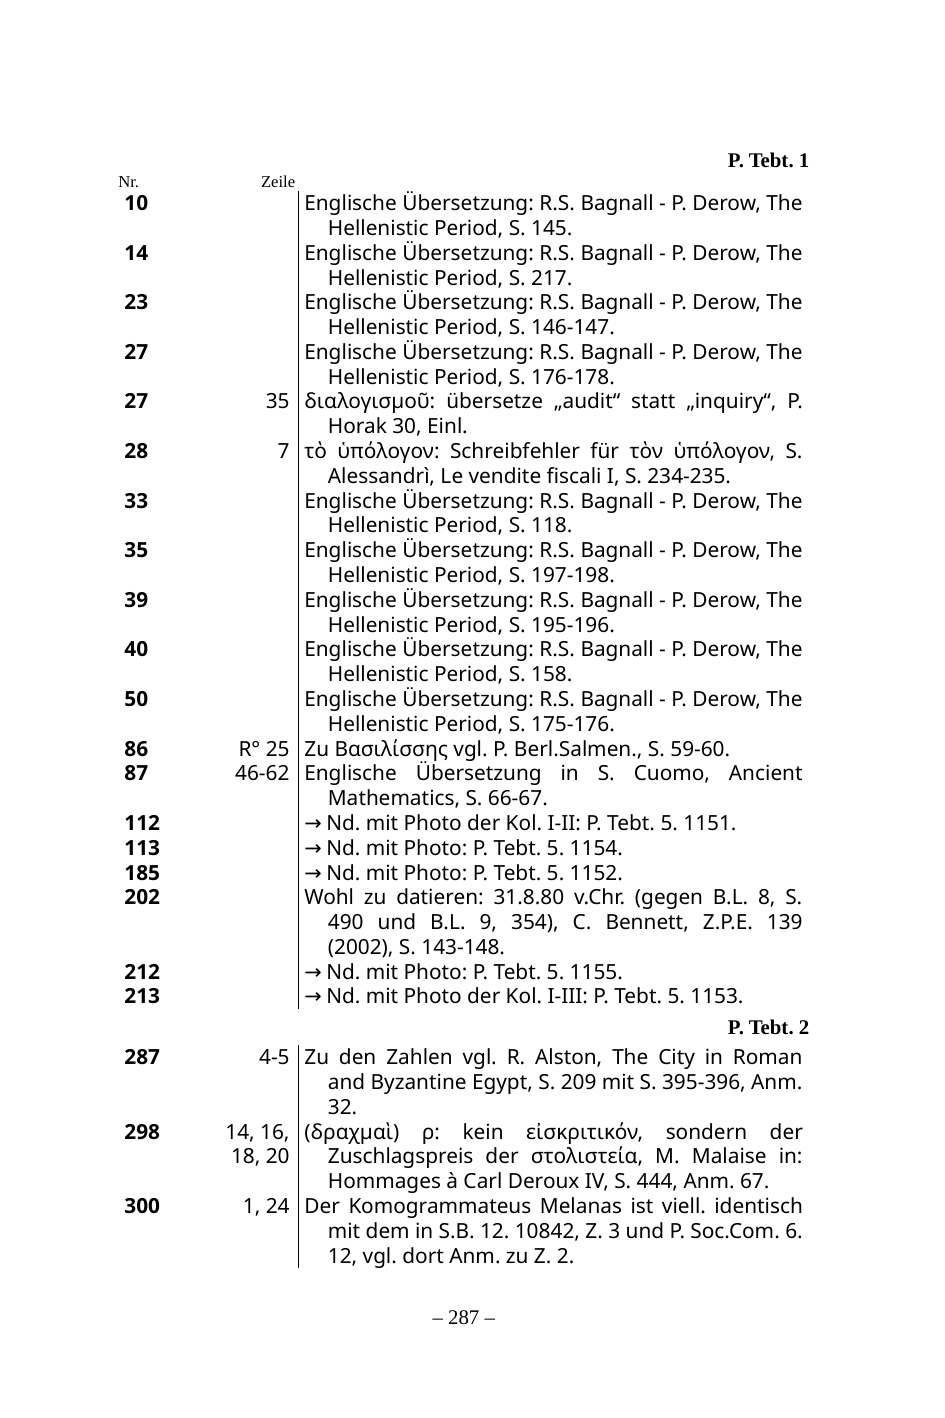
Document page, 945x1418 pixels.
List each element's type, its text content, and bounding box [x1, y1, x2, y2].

table_cell [207, 538, 298, 587]
table_cell 35 [118, 538, 207, 587]
table_cell Englische Übersetzung: R.S. Bagnall - P. Derow, The Hellenistic Period, S. 195-196. [299, 588, 809, 637]
table_cell Englische Übersetzung: R.S. Bagnall - P. Derow, The Hellenistic Period, S. 146-147. [299, 290, 809, 339]
table_cell 1, 24 [207, 1194, 298, 1268]
table_cell 46-62 [207, 761, 298, 811]
table_cell [207, 984, 298, 1009]
table_cell 202 [118, 885, 207, 959]
table_cell Englische Übersetzung in S. Cuomo, Ancient Mathematics, S. 66-67. [299, 761, 809, 811]
table_cell 113 [118, 835, 207, 860]
table_cell 213 [118, 984, 207, 1009]
table_cell Englische Übersetzung: R.S. Bagnall - P. Derow, The Hellenistic Period, S. 118. [299, 488, 809, 538]
table_cell → Nd. mit Photo der Kol. I-III: P. Tebt. 5. 1153. [299, 984, 809, 1009]
table_cell R° 25 [207, 736, 298, 761]
table_cell Englische Übersetzung: R.S. Bagnall - P. Derow, The Hellenistic Period, S. 158. [299, 637, 809, 687]
table_cell Englische Übersetzung: R.S. Bagnall - P. Derow, The Hellenistic Period, S. 175-176. [299, 687, 809, 736]
table_cell 7 [207, 439, 298, 488]
table_cell διαλογισμοῦ: übersetze „audit“ statt „inquiry“, P. Horak 30, Einl. [299, 389, 809, 439]
table_cell Englische Übersetzung: R.S. Bagnall - P. Derow, The Hellenistic Period, S. 176-178. [299, 340, 809, 389]
subtitle P. Tebt. 2 [118, 1015, 809, 1039]
table_cell 185 [118, 860, 207, 885]
table_cell [207, 637, 298, 687]
table_cell [207, 811, 298, 835]
table_cell 23 [118, 290, 207, 339]
table_cell → Nd. mit Photo der Kol. I-II: P. Tebt. 5. 1151. [299, 811, 809, 835]
table_cell Englische Übersetzung: R.S. Bagnall - P. Derow, The Hellenistic Period, S. 217. [299, 240, 809, 290]
table_cell [207, 835, 298, 860]
table_cell 112 [118, 811, 207, 835]
table_cell [207, 240, 298, 290]
table_cell τὸ ὑπόλογον: Schreibfehler für τὸν ὑπόλογον, S. Alessandrì, Le vendite fiscali I, S. 234-235. [299, 439, 809, 488]
table_cell 212 [118, 959, 207, 984]
table_cell [207, 885, 298, 959]
table_cell [207, 959, 298, 984]
table_cell → Nd. mit Photo: P. Tebt. 5. 1152. [299, 860, 809, 885]
table_cell (δραχμαὶ) ρ: kein εἰσκριτικόν, sondern der Zuschlagspreis der στολιστεία, M. Malaise in: Hommages à Carl Deroux IV, S. 444, Anm. 67. [299, 1119, 809, 1194]
table_cell 86 [118, 736, 207, 761]
table_cell 39 [118, 588, 207, 637]
table_cell 300 [118, 1194, 207, 1268]
table_cell 33 [118, 488, 207, 538]
table_cell 40 [118, 637, 207, 687]
table_header Zu den Zahlen vgl. R. Alston, The City in Roman and Byzantine Egypt, S. 209 mit S. 395-396, Anm. 32. [299, 1045, 809, 1119]
table_cell 14 [118, 240, 207, 290]
table_cell [207, 588, 298, 637]
table_header 287 [118, 1045, 207, 1119]
table_cell 35 [207, 389, 298, 439]
table_cell Wohl zu datieren: 31.8.80 v.Chr. (gegen B.L. 8, S. 490 und B.L. 9, 354), C. Bennett, Z.P.E. 139 (2002), S. 143-148. [299, 885, 809, 959]
table_cell Zu Βασιλίσσης vgl. P. Berl.Salmen., S. 59-60. [299, 736, 809, 761]
table_cell → Nd. mit Photo: P. Tebt. 5. 1154. [299, 835, 809, 860]
table_cell [207, 191, 298, 240]
table_cell 10 [118, 191, 207, 240]
table_cell 28 [118, 439, 207, 488]
table_cell [207, 488, 298, 538]
table_cell [207, 860, 298, 885]
table_cell Der Komogrammateus Melanas ist viell. identisch mit dem in S.B. 12. 10842, Z. 3 und P. Soc.Com. 6. 12, vgl. dort Anm. zu Z. 2. [299, 1194, 809, 1268]
table_cell [207, 340, 298, 389]
table_cell 27 [118, 389, 207, 439]
table_cell [207, 290, 298, 339]
table_cell Englische Übersetzung: R.S. Bagnall - P. Derow, The Hellenistic Period, S. 197-198. [299, 538, 809, 587]
table_cell → Nd. mit Photo: P. Tebt. 5. 1155. [299, 959, 809, 984]
table_cell 14, 16, 18, 20 [207, 1119, 298, 1194]
table_cell [207, 687, 298, 736]
table_cell 50 [118, 687, 207, 736]
table_cell 87 [118, 761, 207, 811]
table_cell 298 [118, 1119, 207, 1194]
table_cell 27 [118, 340, 207, 389]
table_header 4-5 [207, 1045, 298, 1119]
table_cell Englische Übersetzung: R.S. Bagnall - P. Derow, The Hellenistic Period, S. 145. [299, 191, 809, 240]
